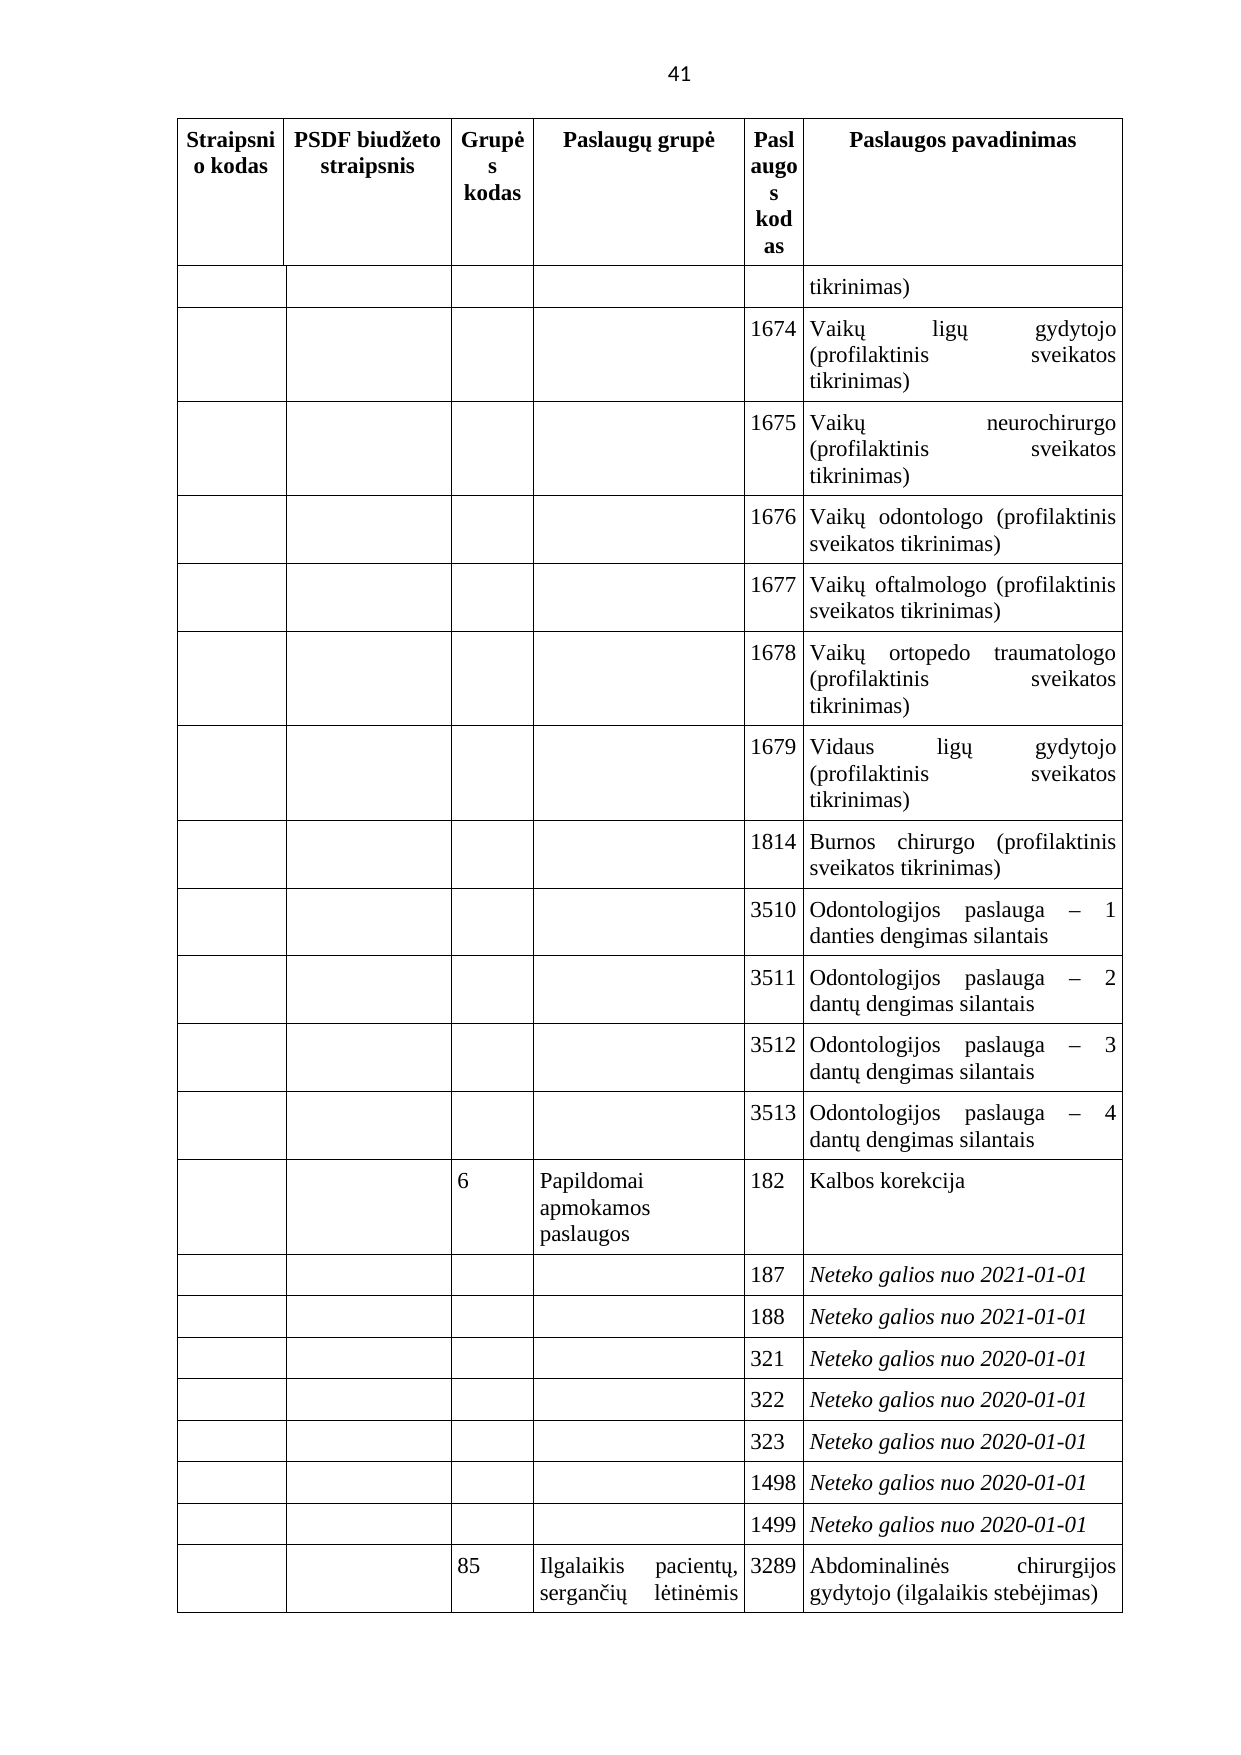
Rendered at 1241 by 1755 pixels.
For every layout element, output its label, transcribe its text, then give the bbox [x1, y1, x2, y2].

table_cell [452, 1504, 533, 1544]
table_cell [452, 1255, 533, 1295]
table_cell [287, 308, 451, 401]
table_cell [287, 889, 451, 955]
table_cell [178, 889, 286, 955]
table_cell [534, 1462, 744, 1503]
table_cell [178, 1092, 286, 1159]
table_cell 322 [745, 1379, 803, 1420]
table_cell [534, 1092, 744, 1159]
table_cell 1814 [745, 821, 803, 887]
table_header Grupės kodas [452, 119, 533, 265]
table_cell [287, 821, 451, 887]
table_cell [287, 956, 451, 1023]
table_cell [287, 1338, 451, 1378]
table_cell Neteko galios nuo 2020-01-01 [804, 1338, 1122, 1378]
table_cell [178, 266, 286, 307]
table_cell [534, 402, 744, 495]
table_cell [178, 1338, 286, 1378]
table_cell [178, 1255, 286, 1295]
table_cell [534, 956, 744, 1023]
table_cell [178, 564, 286, 631]
table_cell 6 [452, 1160, 533, 1253]
table_cell 1678 [745, 632, 803, 725]
table_cell 187 [745, 1255, 803, 1295]
table_cell Vaikų ligų gydytojo (profilaktinis sveikatos tikrinimas) [804, 308, 1122, 401]
table_cell [534, 1296, 744, 1337]
table_cell Ilgalaikis pacientų, sergančių lėtinėmis [534, 1545, 744, 1612]
table_cell [452, 496, 533, 563]
table_cell [287, 402, 451, 495]
table_cell Vaikų oftalmologo (profilaktinis sveikatos tikrinimas) [804, 564, 1122, 631]
table_cell [178, 402, 286, 495]
table_cell 85 [452, 1545, 533, 1612]
table_cell 182 [745, 1160, 803, 1253]
table_cell [534, 821, 744, 887]
table_cell [287, 564, 451, 631]
table_cell [534, 632, 744, 725]
table_cell [452, 1092, 533, 1159]
table_cell [452, 726, 533, 819]
table_cell 1498 [745, 1462, 803, 1503]
table_cell Vaikų ortopedo traumatologo (profilaktinis sveikatos tikrinimas) [804, 632, 1122, 725]
table_cell Neteko galios nuo 2020-01-01 [804, 1504, 1122, 1544]
table_cell 3511 [745, 956, 803, 1023]
table_cell 321 [745, 1338, 803, 1378]
table_cell Neteko galios nuo 2020-01-01 [804, 1379, 1122, 1420]
table_cell [452, 1296, 533, 1337]
table_cell [178, 308, 286, 401]
table_cell [534, 726, 744, 819]
table_cell Papildomai apmokamos paslaugos [534, 1160, 744, 1253]
table_cell [452, 1421, 533, 1461]
table_cell [452, 308, 533, 401]
table_cell [287, 1504, 451, 1544]
table_cell 1676 [745, 496, 803, 563]
table_cell [287, 726, 451, 819]
table_cell 1675 [745, 402, 803, 495]
table_cell [287, 266, 451, 307]
table_header Paslaugos pavadinimas [804, 119, 1122, 265]
table_cell Abdominalinės chirurgijos gydytojo (ilgalaikis stebėjimas) [804, 1545, 1122, 1612]
table_cell 1674 [745, 308, 803, 401]
table_cell [287, 632, 451, 725]
table_cell [287, 1296, 451, 1337]
table_cell [452, 564, 533, 631]
table_cell [287, 1462, 451, 1503]
table_cell Neteko galios nuo 2020-01-01 [804, 1462, 1122, 1503]
table_cell [178, 496, 286, 563]
table_cell [287, 1160, 451, 1253]
table_cell [178, 1379, 286, 1420]
table_cell [178, 1462, 286, 1503]
table_header Paslaugos kodas [745, 119, 803, 265]
table_cell [452, 632, 533, 725]
table_cell [452, 402, 533, 495]
table_cell Vidaus ligų gydytojo (profilaktinis sveikatos tikrinimas) [804, 726, 1122, 819]
table_cell [452, 889, 533, 955]
table_cell [534, 308, 744, 401]
table_cell [287, 1421, 451, 1461]
table_cell [287, 496, 451, 563]
table_header Straipsnio kodas [178, 119, 283, 265]
table_cell [534, 564, 744, 631]
table_cell [287, 1379, 451, 1420]
table_cell Odontologijos paslauga – 2 dantų dengimas silantais [804, 956, 1122, 1023]
table_cell [534, 1255, 744, 1295]
table_cell [178, 1296, 286, 1337]
table_cell 1499 [745, 1504, 803, 1544]
table_cell [534, 1504, 744, 1544]
table_cell [534, 1379, 744, 1420]
table_cell [178, 1504, 286, 1544]
table_cell [178, 1545, 286, 1612]
table_cell Neteko galios nuo 2021-01-01 [804, 1296, 1122, 1337]
table_cell 188 [745, 1296, 803, 1337]
table_cell [287, 1092, 451, 1159]
table_cell Vaikų neurochirurgo (profilaktinis sveikatos tikrinimas) [804, 402, 1122, 495]
table_cell [287, 1545, 451, 1612]
table_cell [534, 1338, 744, 1378]
table_cell [452, 1379, 533, 1420]
table_cell [534, 266, 744, 307]
table_cell [534, 1421, 744, 1461]
table_cell [287, 1255, 451, 1295]
table_cell [452, 821, 533, 887]
table_cell [745, 266, 803, 307]
table_cell Neteko galios nuo 2021-01-01 [804, 1255, 1122, 1295]
table_cell Kalbos korekcija [804, 1160, 1122, 1253]
table_cell Odontologijos paslauga – 1 danties dengimas silantais [804, 889, 1122, 955]
table_cell Odontologijos paslauga – 3 dantų dengimas silantais [804, 1024, 1122, 1091]
table_cell [452, 1338, 533, 1378]
table_cell Odontologijos paslauga – 4 dantų dengimas silantais [804, 1092, 1122, 1159]
table_cell 1677 [745, 564, 803, 631]
table_cell Neteko galios nuo 2020-01-01 [804, 1421, 1122, 1461]
table_header PSDF biudžeto straipsnis [284, 119, 451, 265]
table_cell [178, 1421, 286, 1461]
table_cell [452, 956, 533, 1023]
table_cell [178, 632, 286, 725]
table_cell [178, 726, 286, 819]
table_cell 1679 [745, 726, 803, 819]
table_cell 3512 [745, 1024, 803, 1091]
table_cell [287, 1024, 451, 1091]
table_cell 323 [745, 1421, 803, 1461]
table_cell 3289 [745, 1545, 803, 1612]
table_cell [178, 956, 286, 1023]
table_cell [534, 889, 744, 955]
table_cell [452, 1462, 533, 1503]
table_cell [534, 496, 744, 563]
table_cell 3513 [745, 1092, 803, 1159]
table_cell Burnos chirurgo (profilaktinis sveikatos tikrinimas) [804, 821, 1122, 887]
table_cell [178, 821, 286, 887]
table_cell [178, 1160, 286, 1253]
table_cell [178, 1024, 286, 1091]
table_cell Vaikų odontologo (profilaktinis sveikatos tikrinimas) [804, 496, 1122, 563]
table_cell [534, 1024, 744, 1091]
table_header Paslaugų grupė [534, 119, 744, 265]
table_cell tikrinimas) [804, 266, 1122, 307]
table_cell [452, 266, 533, 307]
table_cell [452, 1024, 533, 1091]
table_cell 3510 [745, 889, 803, 955]
